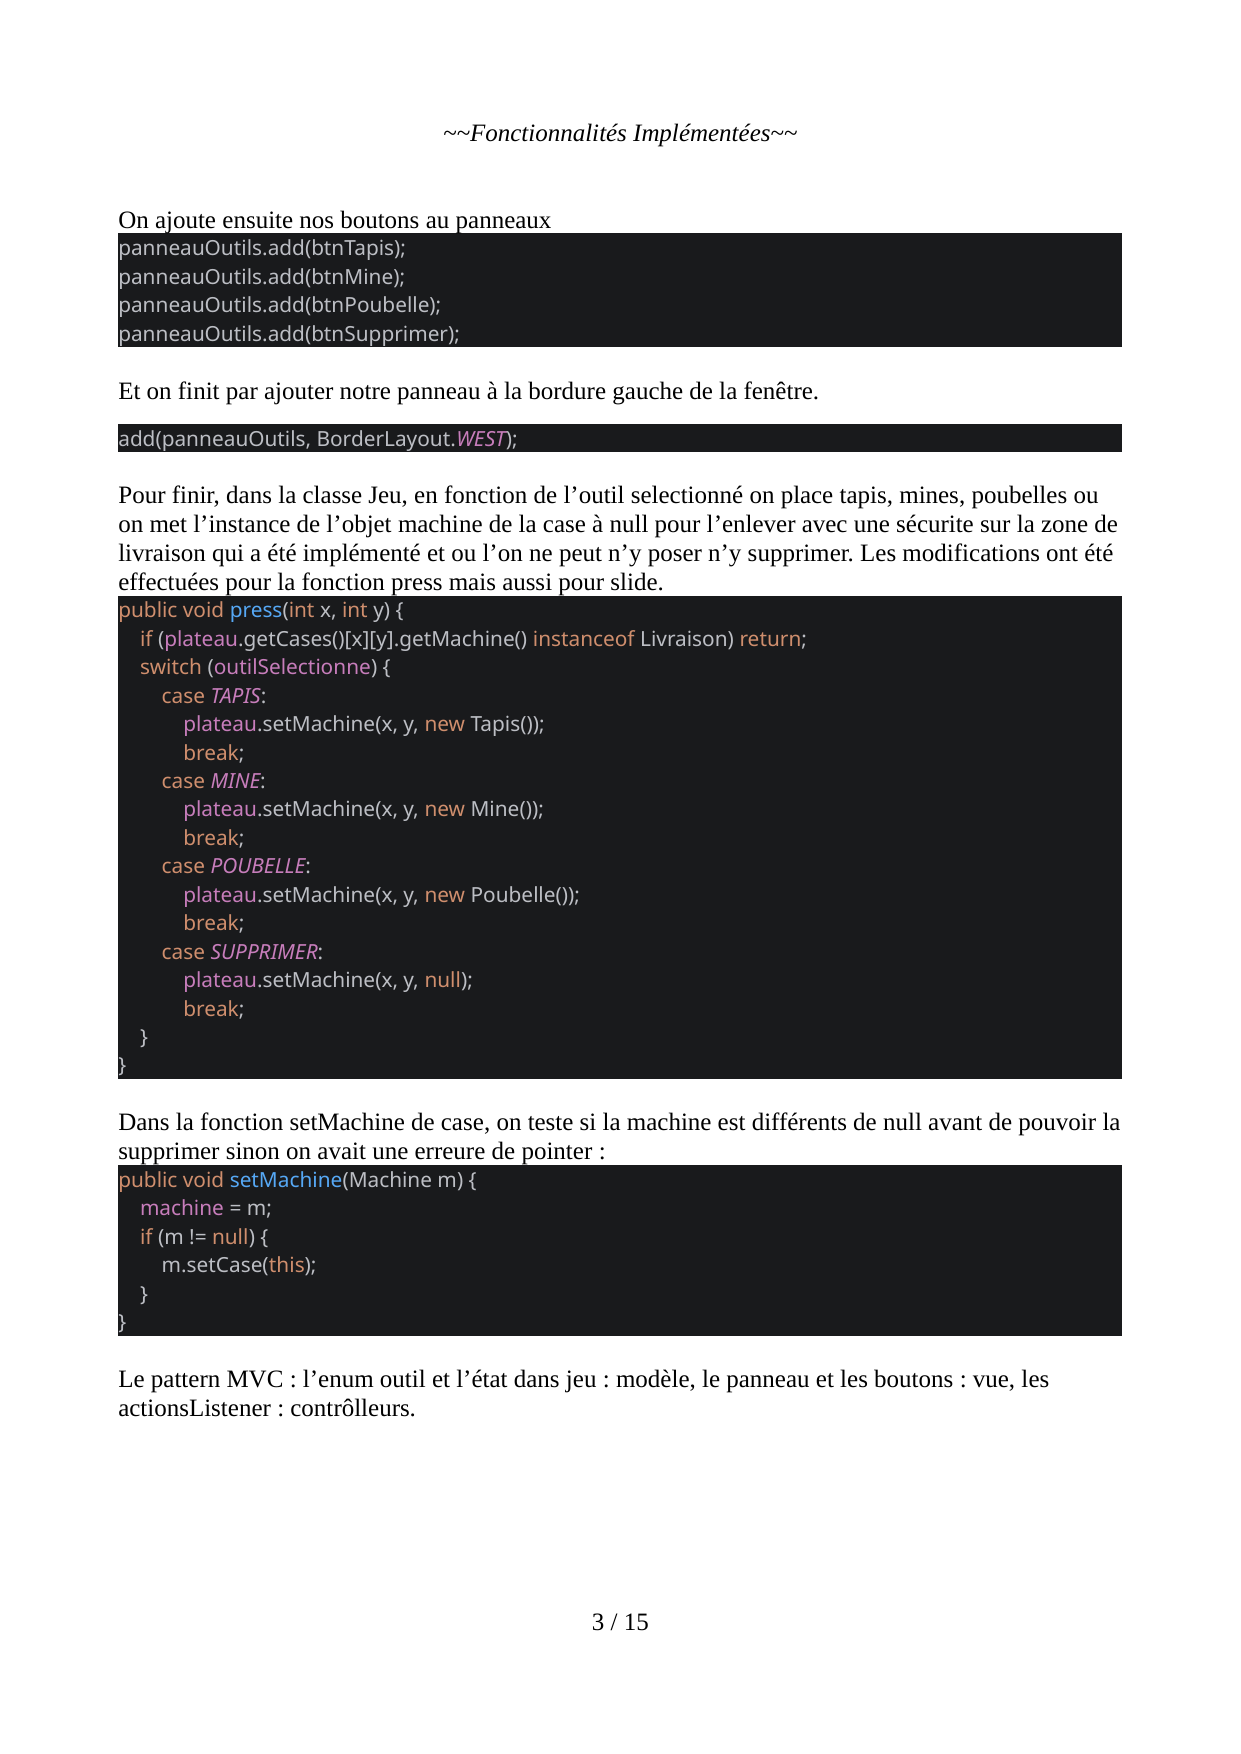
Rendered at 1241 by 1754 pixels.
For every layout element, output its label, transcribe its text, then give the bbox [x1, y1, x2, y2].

text Dans la fonction setMachine de case, on teste si la machine est différents de null avant de pouvoir la supprimer sinon on avait une erreure de pointer : [118, 1107, 1122, 1165]
text public void press(int x, int y) { if (plateau.getCases()[x][y].getMachine() instanceof Livraison) return; switch (outilSelectionne) { case TAPIS: plateau.setMachine(x, y, new Tapis()); break; case MINE: plateau.setMachine(x, y, new Mine()); break; case POUBELLE: plateau.setMachine(x, y, new Poubelle()); break; case SUPPRIMER: plateau.setMachine(x, y, null); break; } } [118, 596, 1122, 1079]
text Le pattern MVC : l’enum outil et l’état dans jeu : modèle, le panneau et les boutons : vue, les actionsListener : contrôlleurs. [118, 1364, 1122, 1422]
text add(panneauOutils, BorderLayout.WEST); [118, 424, 1122, 452]
text panneauOutils.add(btnTapis); panneauOutils.add(btnMine); panneauOutils.add(btnPoubelle); panneauOutils.add(btnSupprimer); [118, 233, 1122, 347]
text Pour finir, dans la classe Jeu, en fonction de l’outil selectionné on place tapis, mines, poubelles ou on met l’instance de l’objet machine de la case à null pour l’enlever avec une sécurite sur la zone de livraison qui a été implémenté et ou l’on ne peut n’y poser n’y supprimer. Les modifications ont été effectuées pour la fonction press mais aussi pour slide. [118, 481, 1122, 596]
text On ajoute ensuite nos boutons au panneaux [118, 205, 1122, 233]
text public void setMachine(Machine m) { machine = m; if (m != null) { m.setCase(this); } } [118, 1165, 1122, 1336]
text Et on finit par ajouter notre panneau à la bordure gauche de la fenêtre. [118, 376, 1122, 405]
